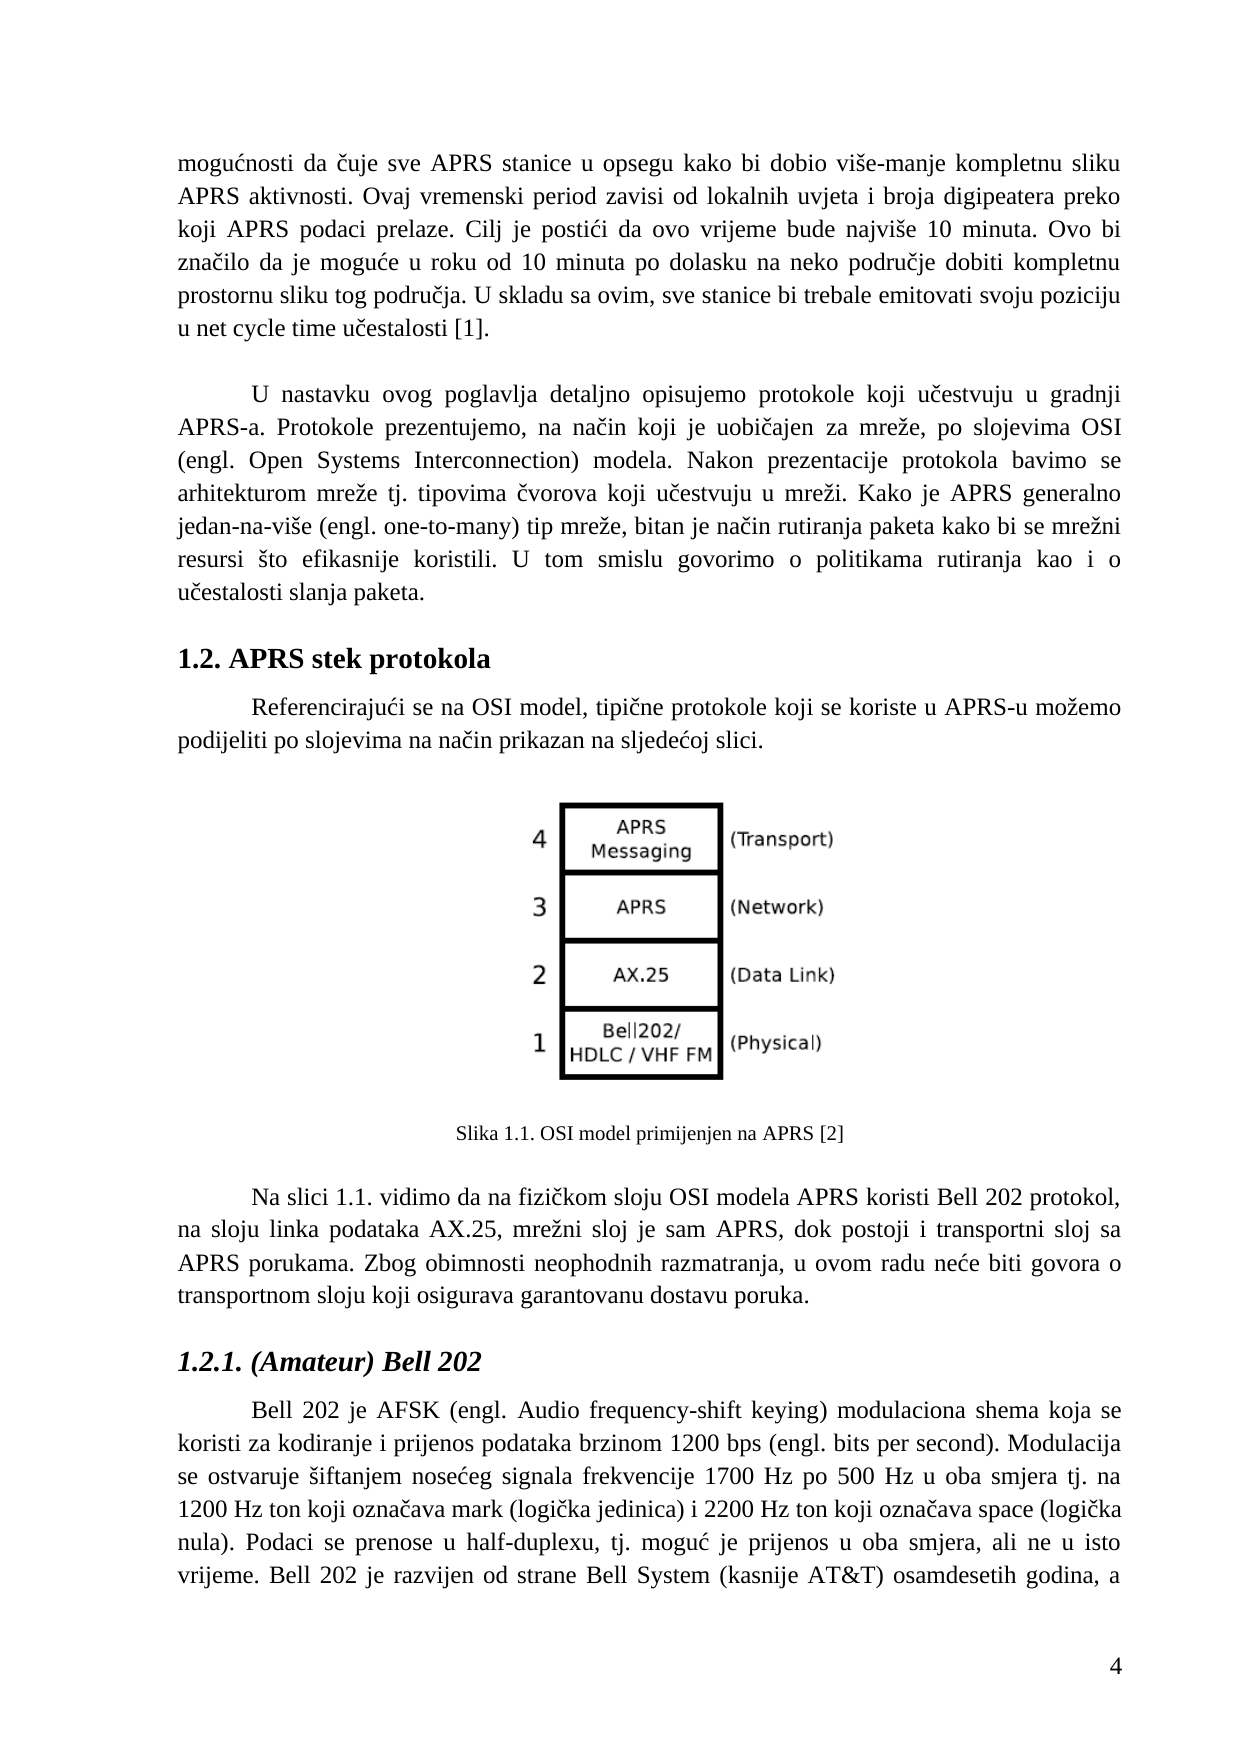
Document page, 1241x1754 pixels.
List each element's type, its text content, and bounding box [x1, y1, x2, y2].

text Referencirajući se na OSI model, tipične protokole koji se koriste u APRS-u možemo podijeliti po slojevima na način prikazan na sljedećoj slici. [177, 692, 1122, 753]
subtitle 1.2. APRS stek protokola [177, 641, 1122, 674]
text Slika 1.1. OSI model primijenjen na APRS [2] [177, 1121, 1122, 1145]
text U nastavku ovog poglavlja detaljno opisujemo protokole koji učestvuju u gradnji APRS-a. Protokole prezentujemo, na način koji je uobičajen za mreže, po slojevima OSI (engl. Open Systems Interconnection) modela. Nakon prezentacije protokola bavimo se arhitekturom mreže tj. tipovima čvorova koji učestvuju u mreži. Kako je APRS generalno jedan-na-više (engl. one-to-many) tip mreže, bitan je način rutiranja paketa kako bi se mrežni resursi što efikasnije koristili. U tom smislu govorimo o politikama rutiranja kao i o učestalosti slanja paketa. [177, 379, 1122, 606]
subtitle 1.2.1. (Amateur) Bell 202 [177, 1344, 1122, 1378]
text Bell 202 je AFSK (engl. Audio frequency-shift keying) modulaciona shema koja se koristi za kodiranje i prijenos podataka brzinom 1200 bps (engl. bits per second). Modulacija se ostvaruje šiftanjem nosećeg signala frekvencije 1700 Hz po 500 Hz u oba smjera tj. na 1200 Hz ton koji označava mark (logička jedinica) i 2200 Hz ton koji označava space (logička nula). Podaci se prenose u half-duplexu, tj. moguć je prijenos u oba smjera, ali ne u isto vrijeme. Bell 202 je razvijen od strane Bell System (kasnije AT&T) osamdesetih godina, a [177, 1395, 1122, 1589]
text mogućnosti da čuje sve APRS stanice u opsegu kako bi dobio više-manje kompletnu sliku APRS aktivnosti. Ovaj vremenski period zavisi od lokalnih uvjeta i broja digipeatera preko koji APRS podaci prelaze. Cilj je postići da ovo vrijeme bude najviše 10 minuta. Ovo bi značilo da je moguće u roku od 10 minuta po dolasku na neko područje dobiti kompletnu prostornu sliku tog područja. U skladu sa ovim, sve stanice bi trebale emitovati svoju poziciju u net cycle time učestalosti [1]. [177, 148, 1122, 342]
picture [421, 790, 878, 1095]
text Na slici 1.1. vidimo da na fizičkom sloju OSI modela APRS koristi Bell 202 protokol, na sloju linka podataka AX.25, mrežni sloj je sam APRS, dok postoji i transportni sloj sa APRS porukama. Zbog obimnosti neophodnih razmatranja, u ovom radu neće biti govora o transportnom sloju koji osigurava garantovanu dostavu poruka. [177, 1182, 1122, 1309]
